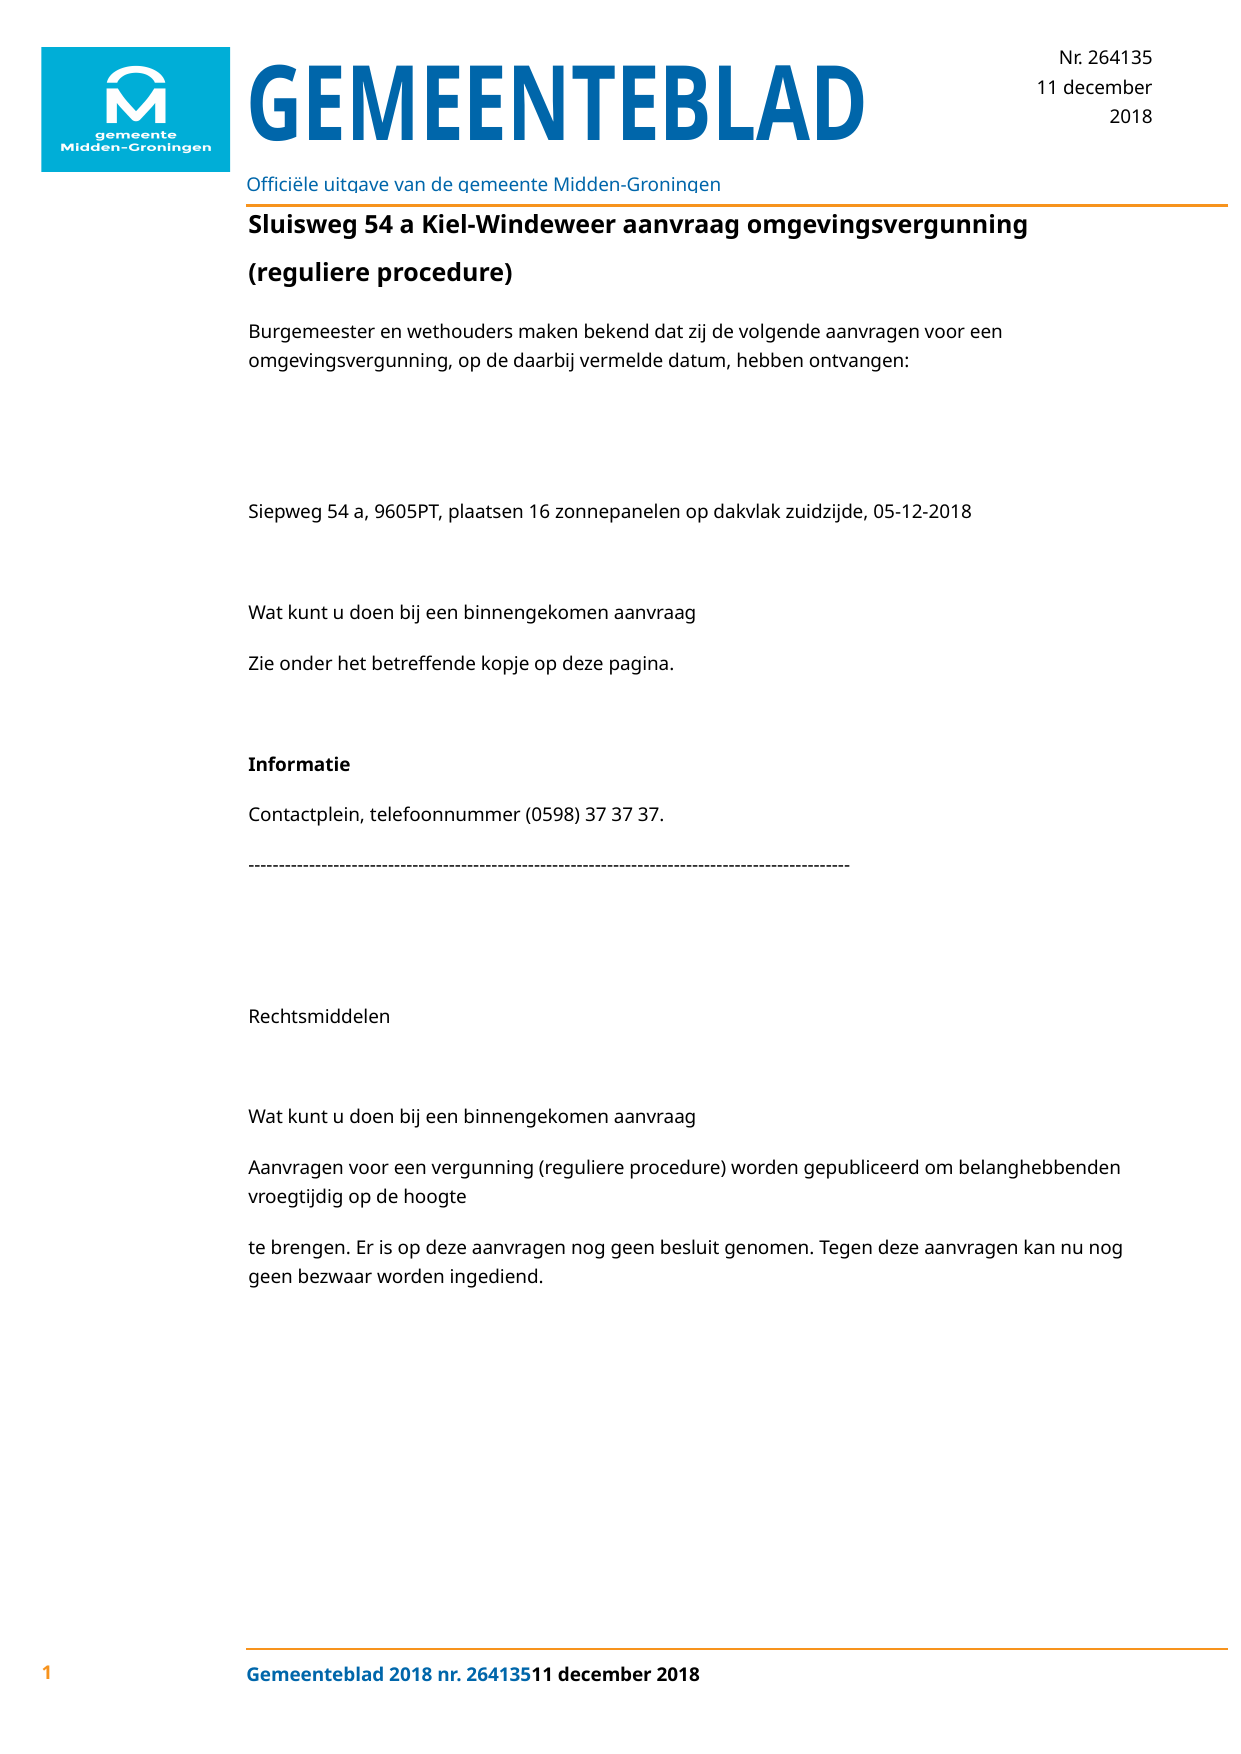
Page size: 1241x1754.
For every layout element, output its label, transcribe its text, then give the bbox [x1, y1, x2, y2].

text Rechtsmiddelen [248, 1003, 1152, 1029]
text Wat kunt u doen bij een binnengekomen aanvraag [248, 599, 1152, 625]
text Zie onder het betreffende kopje op deze pagina. [248, 650, 1152, 676]
text Siepweg 54 a, 9605PT, plaatsen 16 zonnepanelen op dakvlak zuidzijde, 05-12-2018 [248, 499, 1152, 524]
text Aanvragen voor een vergunning (reguliere procedure) worden gepubliceerd om belanghebbenden vroegtijdig op de hoogte [248, 1154, 1152, 1209]
picture [108, 66, 164, 82]
text Sluisweg 54 a Kiel-Windeweer aanvraag omgevingsvergunning (reguliere procedure) [248, 207, 1152, 288]
picture [107, 89, 165, 122]
text Wat kunt u doen bij een binnengekomen aanvraag [248, 1104, 1152, 1129]
text te brengen. Er is op deze aanvragen nog geen besluit genomen. Tegen deze aanvragen kan nu nog geen bezwaar worden ingediend. [248, 1234, 1152, 1289]
text Informatie [248, 751, 1152, 777]
picture [184, 146, 190, 153]
text Contactplein, telefoonnummer (0598) 37 37 37. [248, 801, 1152, 827]
text Burgemeester en wethouders maken bekend dat zij de volgende aanvragen voor een omgevingsvergunning, op de daarbij vermelde datum, hebben ontvangen: [248, 318, 1152, 373]
text --------------------------------------------------------------------------------------------------- [248, 852, 1152, 877]
